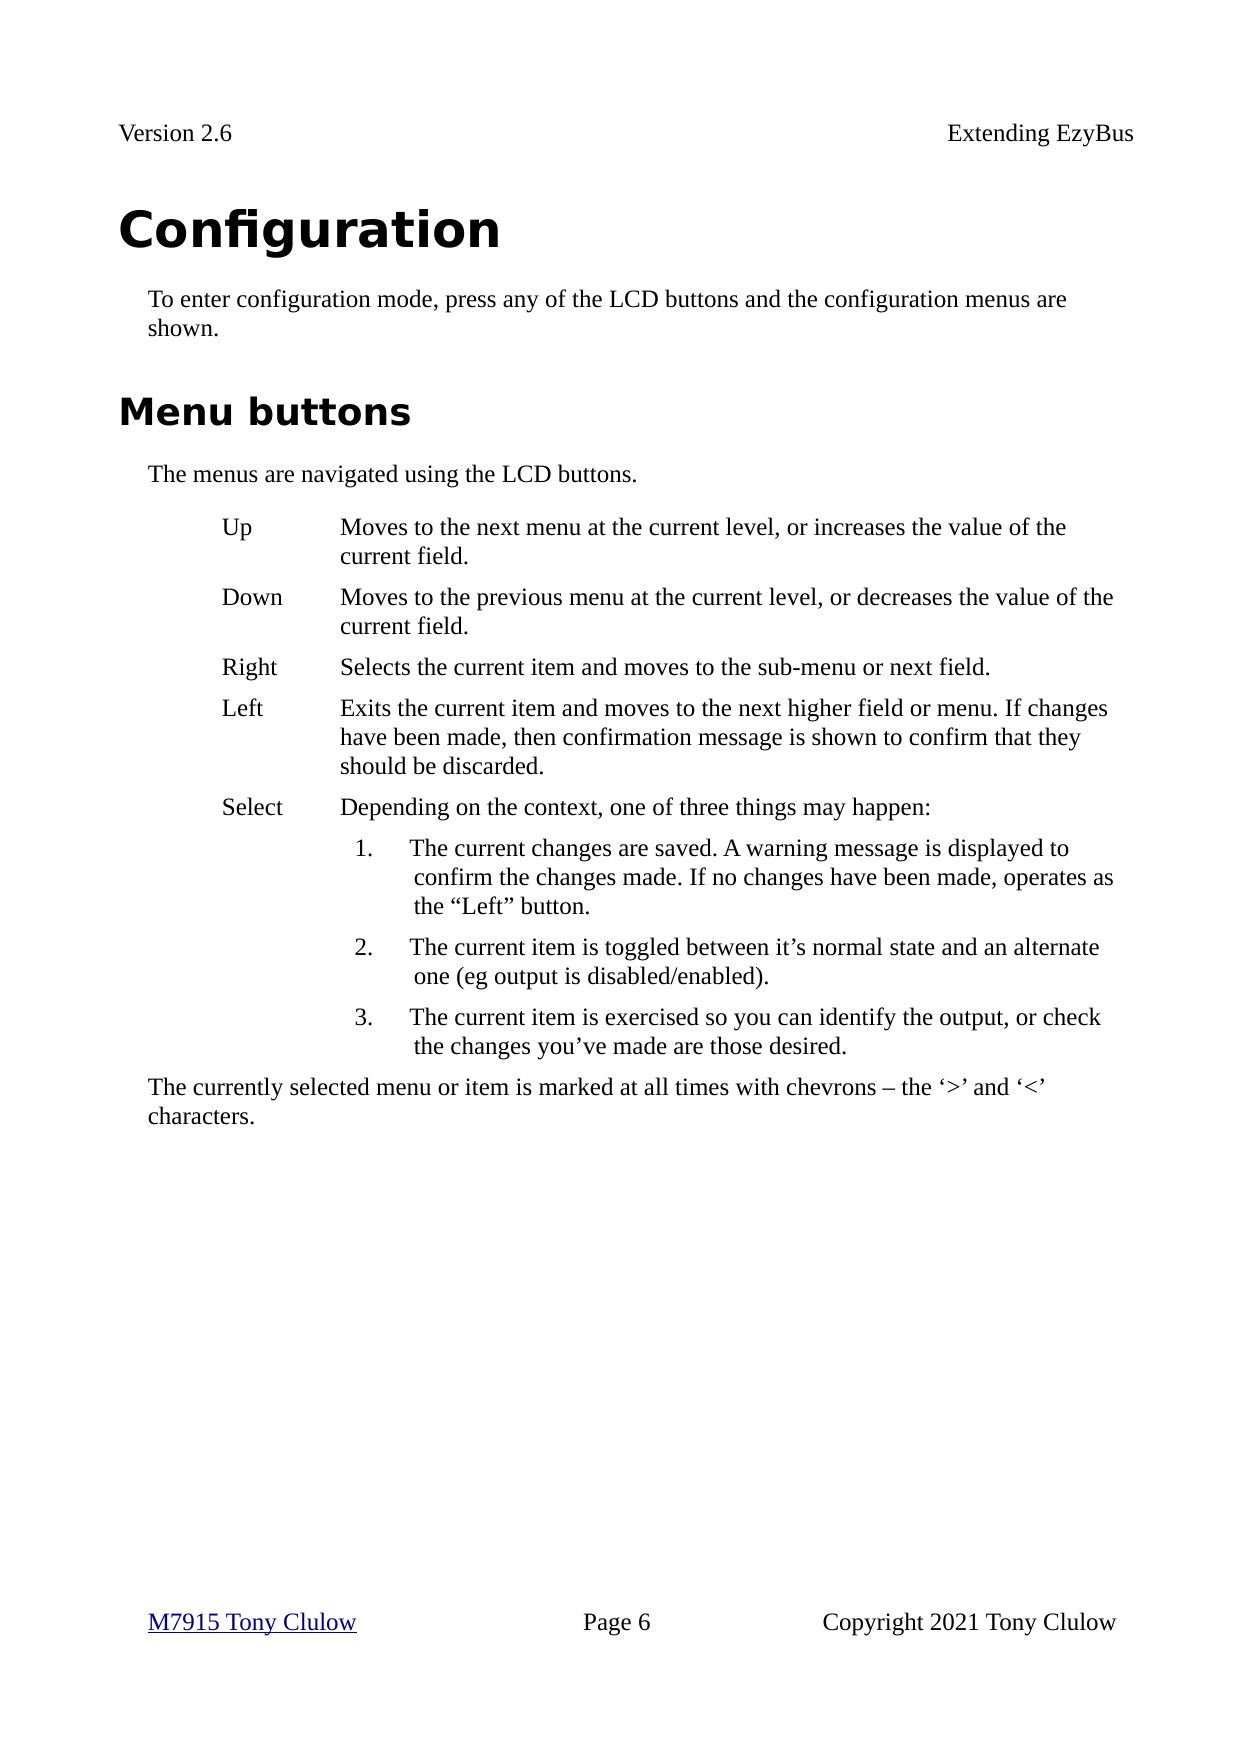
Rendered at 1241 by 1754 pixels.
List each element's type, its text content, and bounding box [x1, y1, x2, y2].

text Down Moves to the previous menu at the current level, or decreases the value of the current field. [222, 582, 1134, 639]
list The current changes are saved. A warning message is displayed to confirm the changes made. If no changes have been made, operates as the “Left” button. [354, 833, 1134, 919]
text Up Moves to the next menu at the current level, or increases the value of the current field. [222, 512, 1134, 569]
text To enter configuration mode, press any of the LCD buttons and the configuration menus are shown. [148, 284, 1134, 341]
text The menus are navigated using the LCD buttons. [148, 459, 1134, 488]
text Right Selects the current item and moves to the sub-menu or next field. [222, 652, 1134, 681]
text Left Exits the current item and moves to the next higher field or menu. If changes have been made, then confirmation message is shown to confirm that they should be discarded. [222, 693, 1134, 779]
list The current item is exercised so you can identify the output, or check the changes you’ve made are those desired. [354, 1002, 1134, 1059]
text Select Depending on the context, one of three things may happen: [222, 792, 1134, 821]
list The currently selected menu or item is marked at all times with chevrons – the ‘>’ and ‘<’ characters. [148, 1072, 1134, 1129]
subtitle Configuration [118, 201, 1134, 259]
list The current item is toggled between it’s normal state and an alternate one (eg output is disabled/enabled). [354, 932, 1134, 989]
subtitle Menu buttons [118, 391, 1134, 434]
